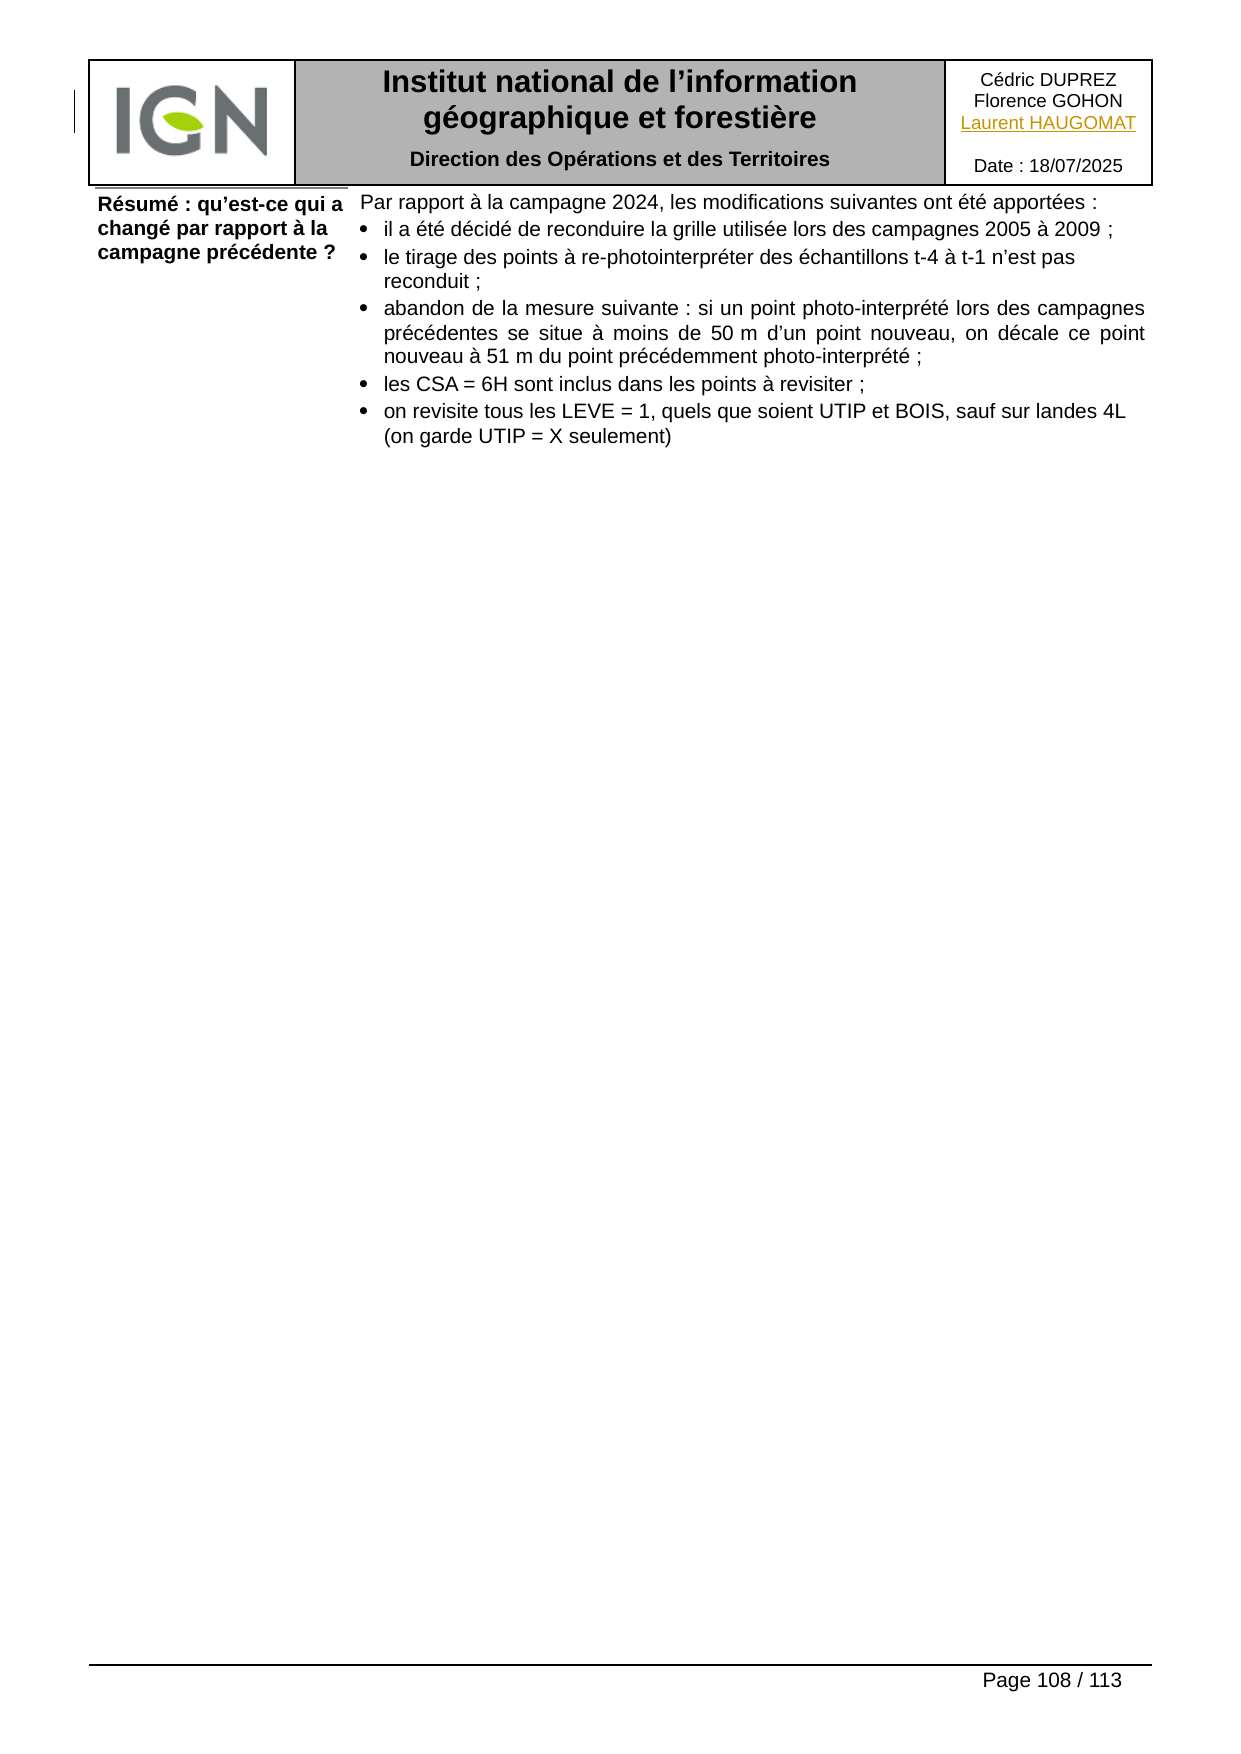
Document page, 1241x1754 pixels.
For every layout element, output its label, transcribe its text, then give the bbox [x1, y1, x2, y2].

picture [91, 62, 293, 180]
table_cell Résumé : qu’est-ce qui a changé par rapport à la campagne précédente ? [89, 186, 354, 481]
table_cell Par rapport à la campagne 2024, les modifications suivantes ont été apportées : il a été décidé de reconduire la grille utilisée lors des campagnes 2005 à 2009 ; le tirage des points à re-photointerpréter des échantillons t-4 à t-1 n’est pas reconduit ; abandon de la mesure suivante : si un point photo-interprété lors des campagnes précédentes se situe à moins de 50 m d’un point nouveau, on décale ce point nouveau à 51 m du point précédemment photo-interprété ; les CSA = 6H sont inclus dans les points à revisiter ; on revisite tous les LEVE = 1, quels que soient UTIP et BOIS, sauf sur landes 4L (on garde UTIP = X seulement) [354, 186, 1152, 481]
